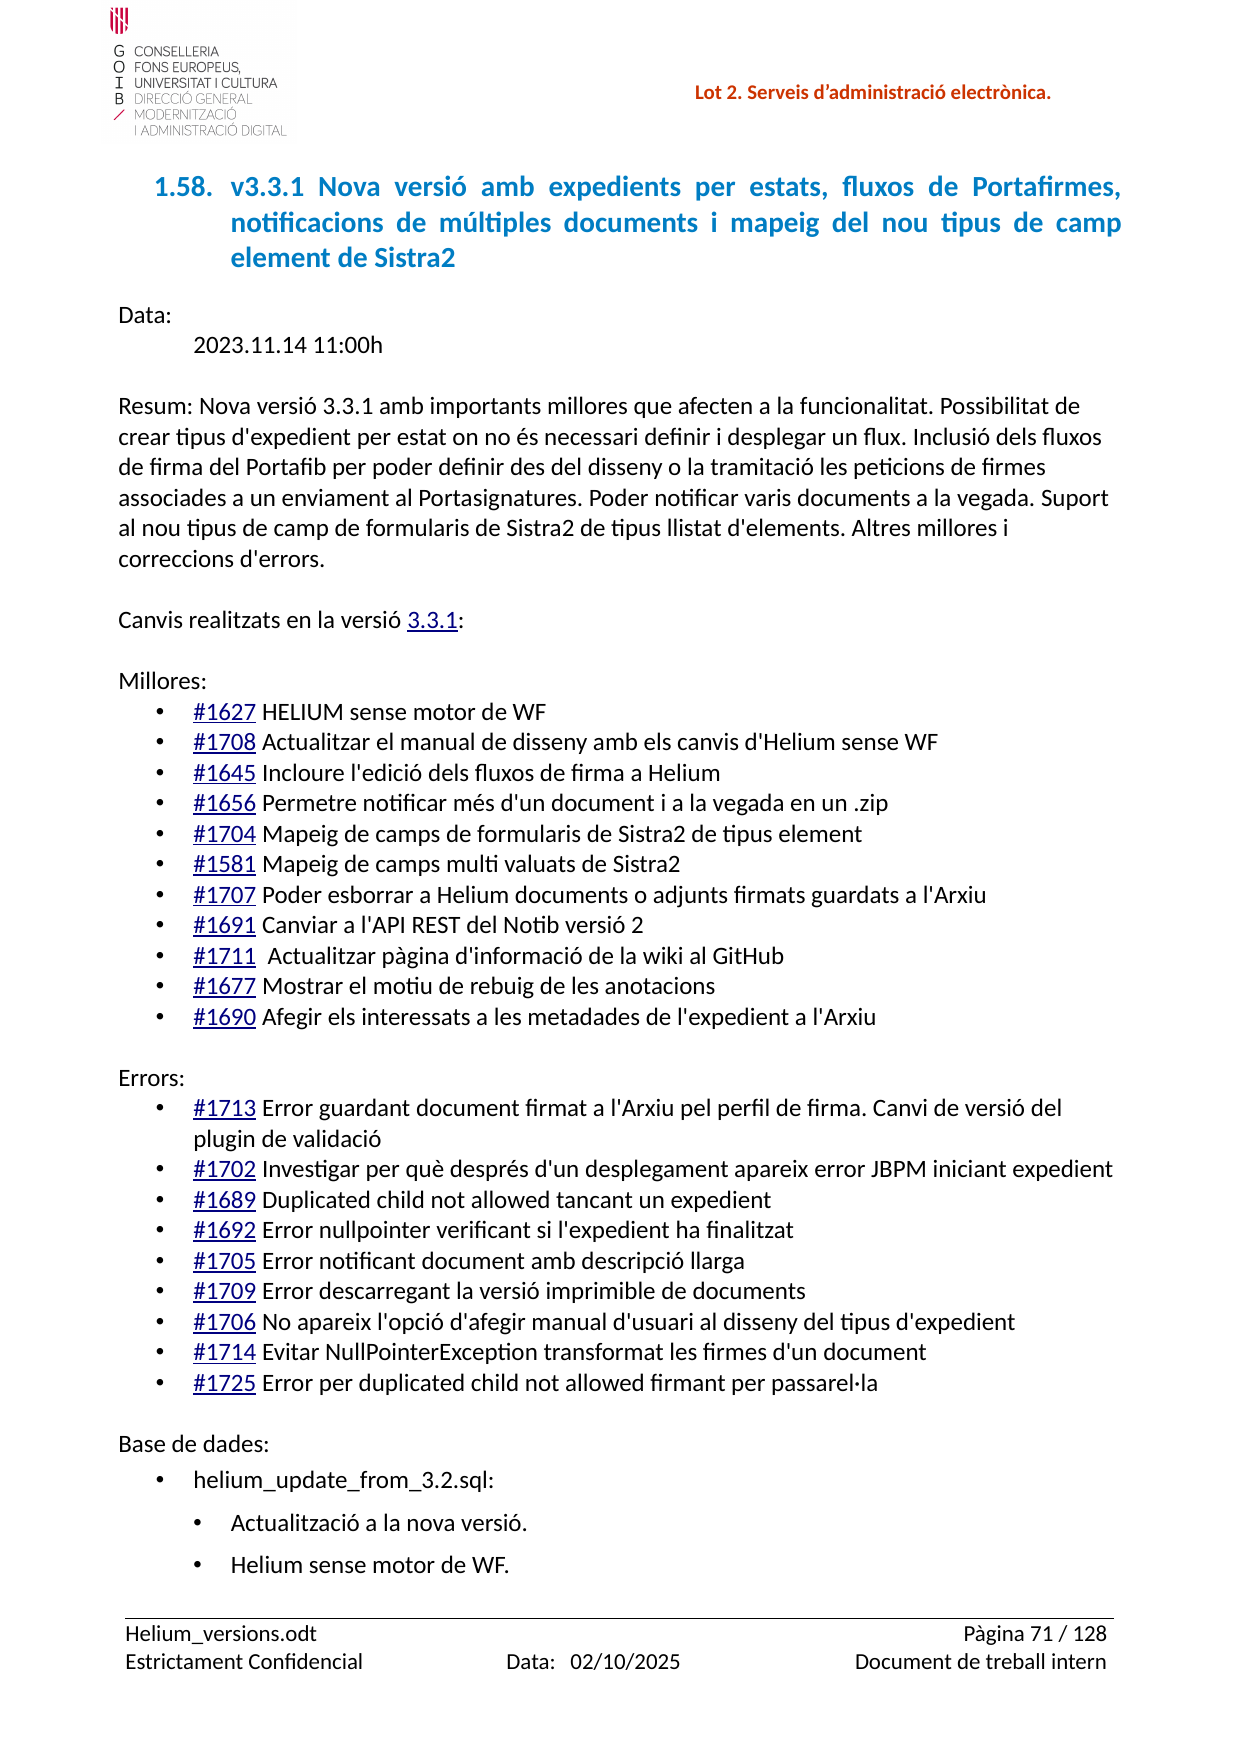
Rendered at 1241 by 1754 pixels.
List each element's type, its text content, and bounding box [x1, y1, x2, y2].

list #1705 Error notificant document amb descripció llarga [156, 1245, 1122, 1276]
text Canvis realitzats en la versió 3.3.1: [118, 604, 1122, 634]
text Errors: [118, 1062, 1122, 1092]
text Data: [118, 299, 1122, 329]
picture [100, 0, 297, 144]
list #1714 Evitar NullPointerException transformat les firmes d'un document [156, 1337, 1122, 1367]
list #1627 HELIUM sense motor de WF [156, 696, 1122, 726]
list helium_update_from_3.2.sql: [156, 1464, 1122, 1495]
list #1704 Mapeig de camps de formularis de Sistra2 de tipus element [156, 818, 1122, 848]
text Base de dades: [118, 1428, 1122, 1459]
text Resum: Nova versió 3.3.1 amb importants millores que afecten a la funcionalitat. Possibilitat de crear tipus d'expedient per estat on no és necessari definir i desplegar un flux. Inclusió dels fluxos de firma del Portafib per poder definir des del disseny o la tramitació les peticions de firmes associades a un enviament al Portasignatures. Poder notificar varis documents a la vegada. Suport al nou tipus de camp de formularis de Sistra2 de tipus llistat d'elements. Altres millores i correccions d'errors. [118, 390, 1122, 573]
list #1725 Error per duplicated child not allowed firmant per passarel·la [156, 1367, 1122, 1398]
list #1689 Duplicated child not allowed tancant un expedient [156, 1184, 1122, 1214]
list #1709 Error descarregant la versió imprimible de documents [156, 1276, 1122, 1306]
list Actualització a la nova versió. [193, 1507, 1122, 1537]
list #1702 Investigar per què després d'un desplegament apareix error JBPM iniciant expedient [156, 1153, 1122, 1184]
list #1581 Mapeig de camps multi valuats de Sistra2 [156, 848, 1122, 879]
list #1692 Error nullpointer verificant si l'expedient ha finalitzat [156, 1214, 1122, 1245]
list #1713 Error guardant document firmat a l'Arxiu pel perfil de firma. Canvi de versió del plugin de validació [156, 1092, 1122, 1153]
text 2023.11.14 11:00h [118, 329, 1122, 360]
list #1707 Poder esborrar a Helium documents o adjunts firmats guardats a l'Arxiu [156, 879, 1122, 909]
list Helium sense motor de WF. [193, 1549, 1122, 1580]
list #1656 Permetre notificar més d'un document i a la vegada en un .zip [156, 787, 1122, 818]
list #1711 Actualitzar pàgina d'informació de la wiki al GitHub [156, 940, 1122, 970]
list #1706 No apareix l'opció d'afegir manual d'usuari al disseny del tipus d'expedient [156, 1306, 1122, 1337]
list #1645 Incloure l'edició dels fluxos de firma a Helium [156, 757, 1122, 787]
list #1691 Canviar a l'API REST del Notib versió 2 [156, 909, 1122, 940]
list #1677 Mostrar el motiu de rebuig de les anotacions [156, 970, 1122, 1001]
subtitle v3.3.1 Nova versió amb expedients per estats, fluxos de Portafirmes, notificacions de múltiples documents i mapeig del nou tipus de camp element de Sistra2 [153, 168, 1122, 275]
list #1690 Afegir els interessats a les metadades de l'expedient a l'Arxiu [156, 1001, 1122, 1031]
list #1708 Actualitzar el manual de disseny amb els canvis d'Helium sense WF [156, 726, 1122, 757]
text Millores: [118, 665, 1122, 696]
